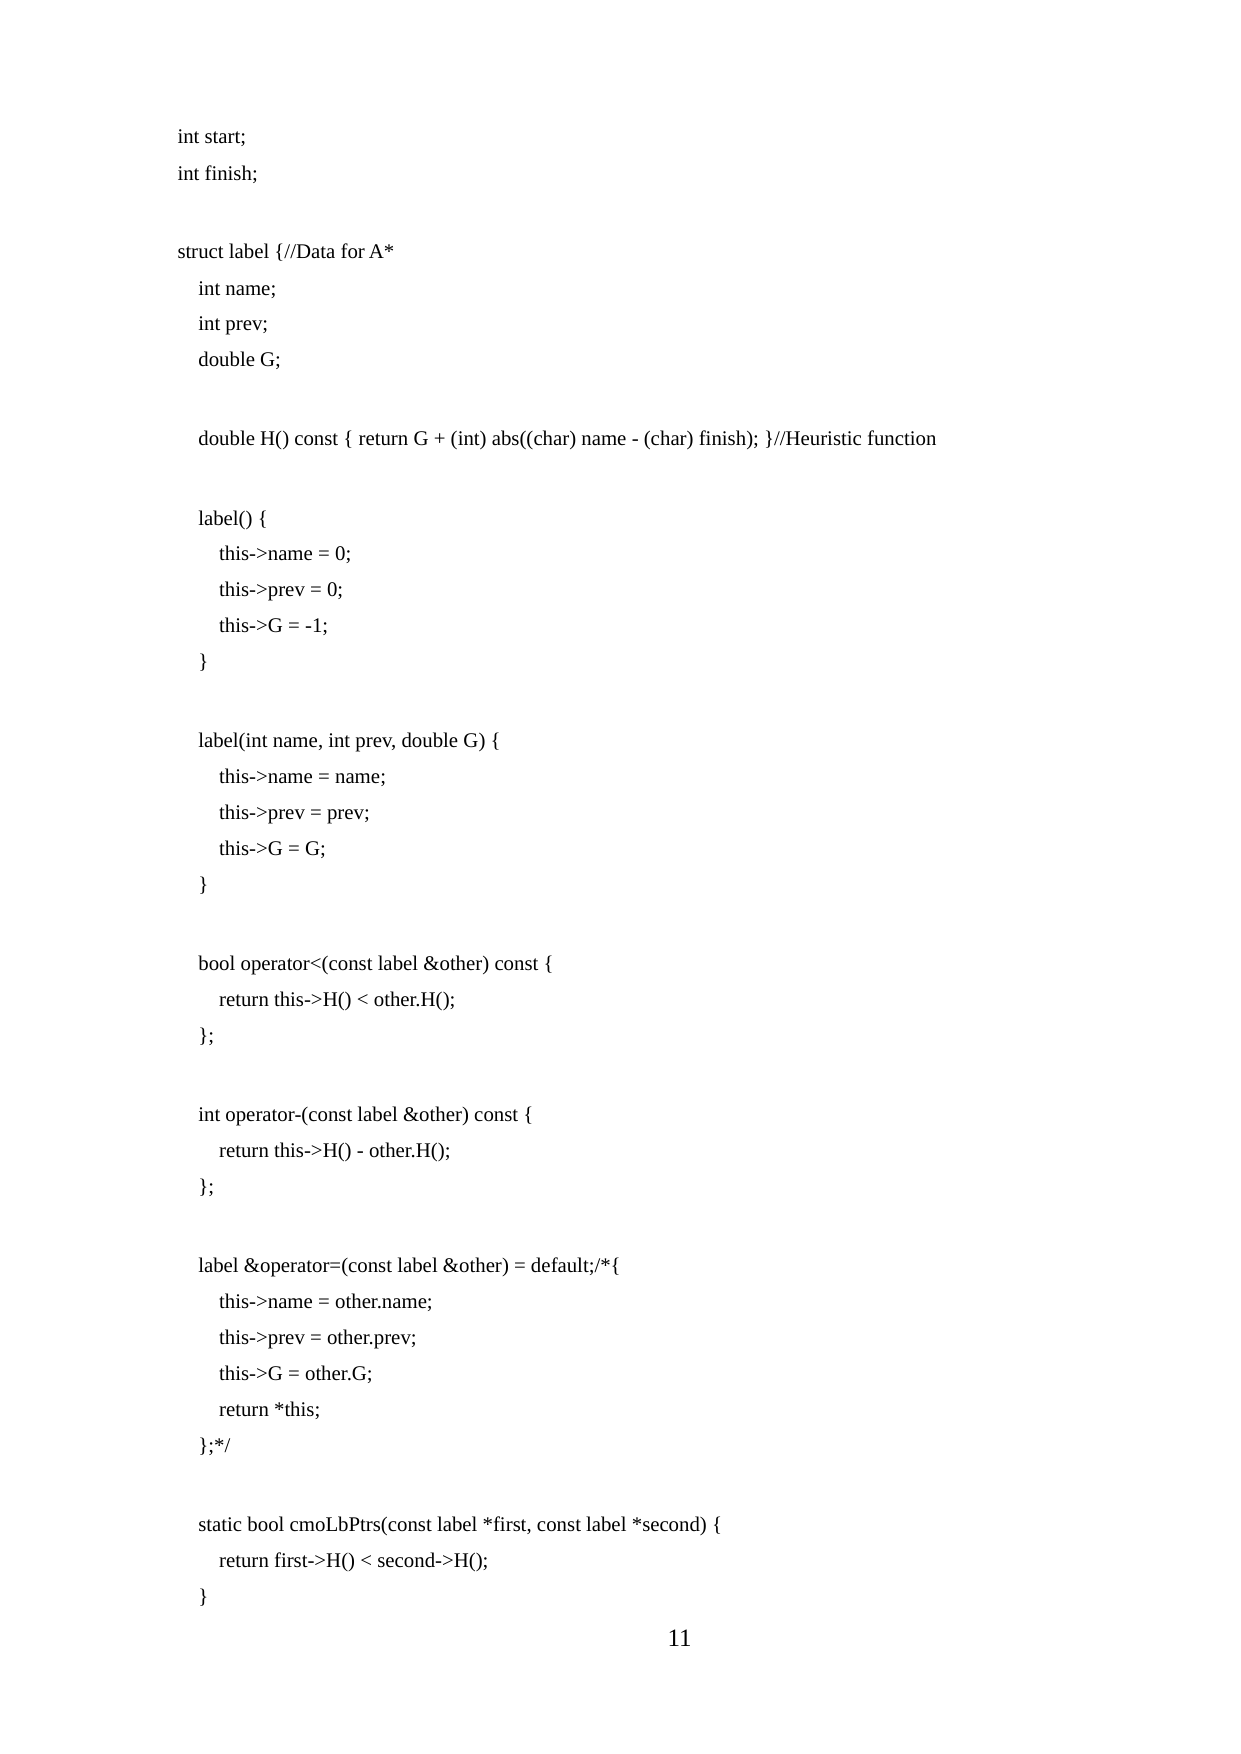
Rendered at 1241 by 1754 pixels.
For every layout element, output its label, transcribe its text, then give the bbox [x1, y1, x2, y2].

text this->name = other.name; [177, 1289, 1181, 1313]
text this->G = -1; [177, 613, 1181, 637]
text label() { [177, 505, 1181, 529]
text };*/ [177, 1433, 1181, 1457]
text } [177, 1583, 1181, 1608]
text } [177, 872, 1181, 896]
text int finish; [177, 160, 1181, 184]
text return this->H() - other.H(); [177, 1138, 1181, 1162]
text label &operator=(const label &other) = default;/*{ [177, 1253, 1181, 1277]
text }; [177, 1174, 1181, 1198]
text return first->H() < second->H(); [177, 1548, 1181, 1572]
text } [177, 649, 1181, 673]
text int operator-(const label &other) const { [177, 1102, 1181, 1126]
text struct label {//Data for A* [177, 239, 1181, 263]
text int start; [177, 124, 1181, 148]
text double H() const { return G + (int) abs((char) name - (char) finish); }//Heuristic function [177, 426, 1181, 450]
text int prev; [177, 311, 1181, 335]
text static bool cmoLbPtrs(const label *first, const label *second) { [177, 1512, 1181, 1536]
text this->G = other.G; [177, 1361, 1181, 1385]
text this->prev = prev; [177, 800, 1181, 824]
text this->prev = 0; [177, 577, 1181, 601]
text this->prev = other.prev; [177, 1325, 1181, 1349]
text label(int name, int prev, double G) { [177, 728, 1181, 752]
text return *this; [177, 1397, 1181, 1421]
text }; [177, 1023, 1181, 1047]
text double G; [177, 347, 1181, 371]
text this->name = 0; [177, 541, 1181, 565]
text return this->H() < other.H(); [177, 987, 1181, 1011]
text int name; [177, 275, 1181, 299]
text bool operator<(const label &other) const { [177, 951, 1181, 975]
text this->name = name; [177, 764, 1181, 788]
text this->G = G; [177, 836, 1181, 860]
